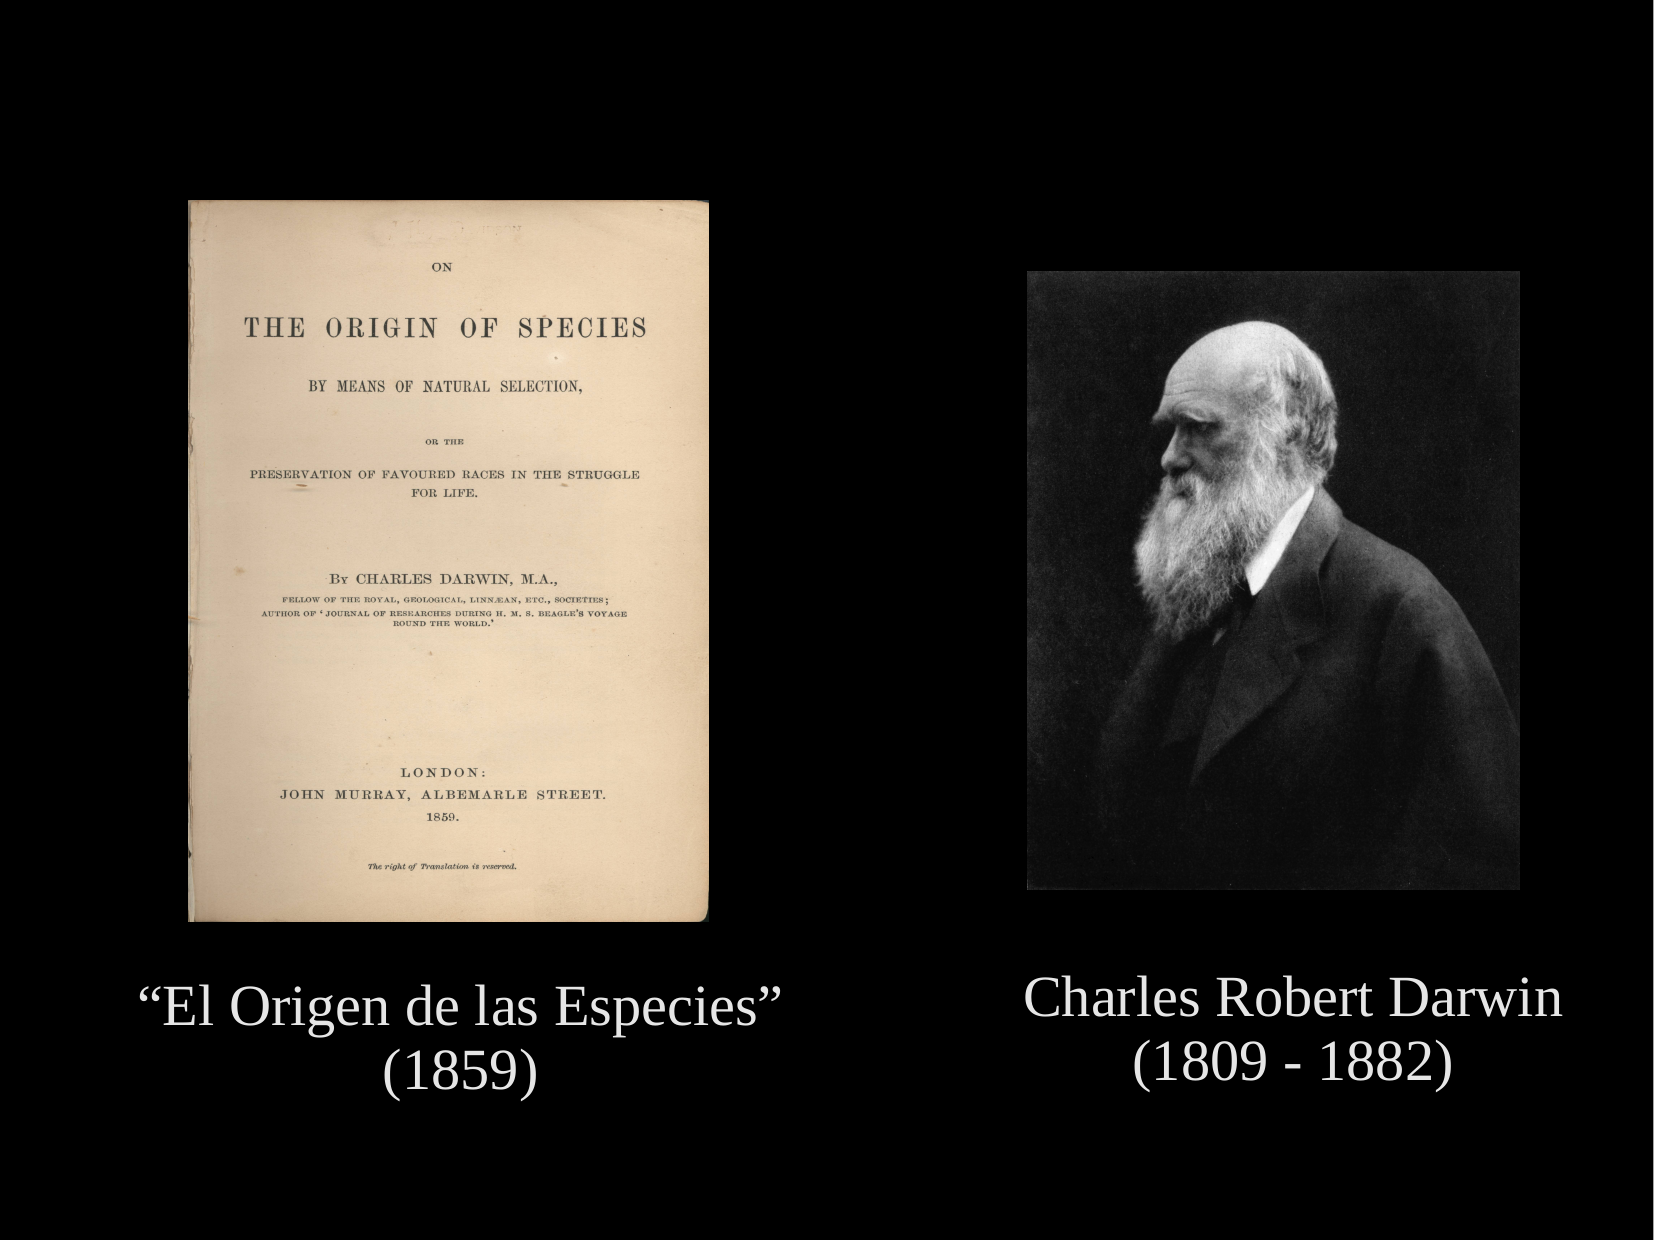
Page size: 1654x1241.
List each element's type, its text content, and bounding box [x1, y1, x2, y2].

text_box “El Origen de las Especies” (1859) [118, 965, 804, 1111]
text_box Charles Robert Darwin (1809 - 1882) [992, 956, 1595, 1102]
picture [188, 200, 709, 922]
picture [1027, 271, 1520, 890]
